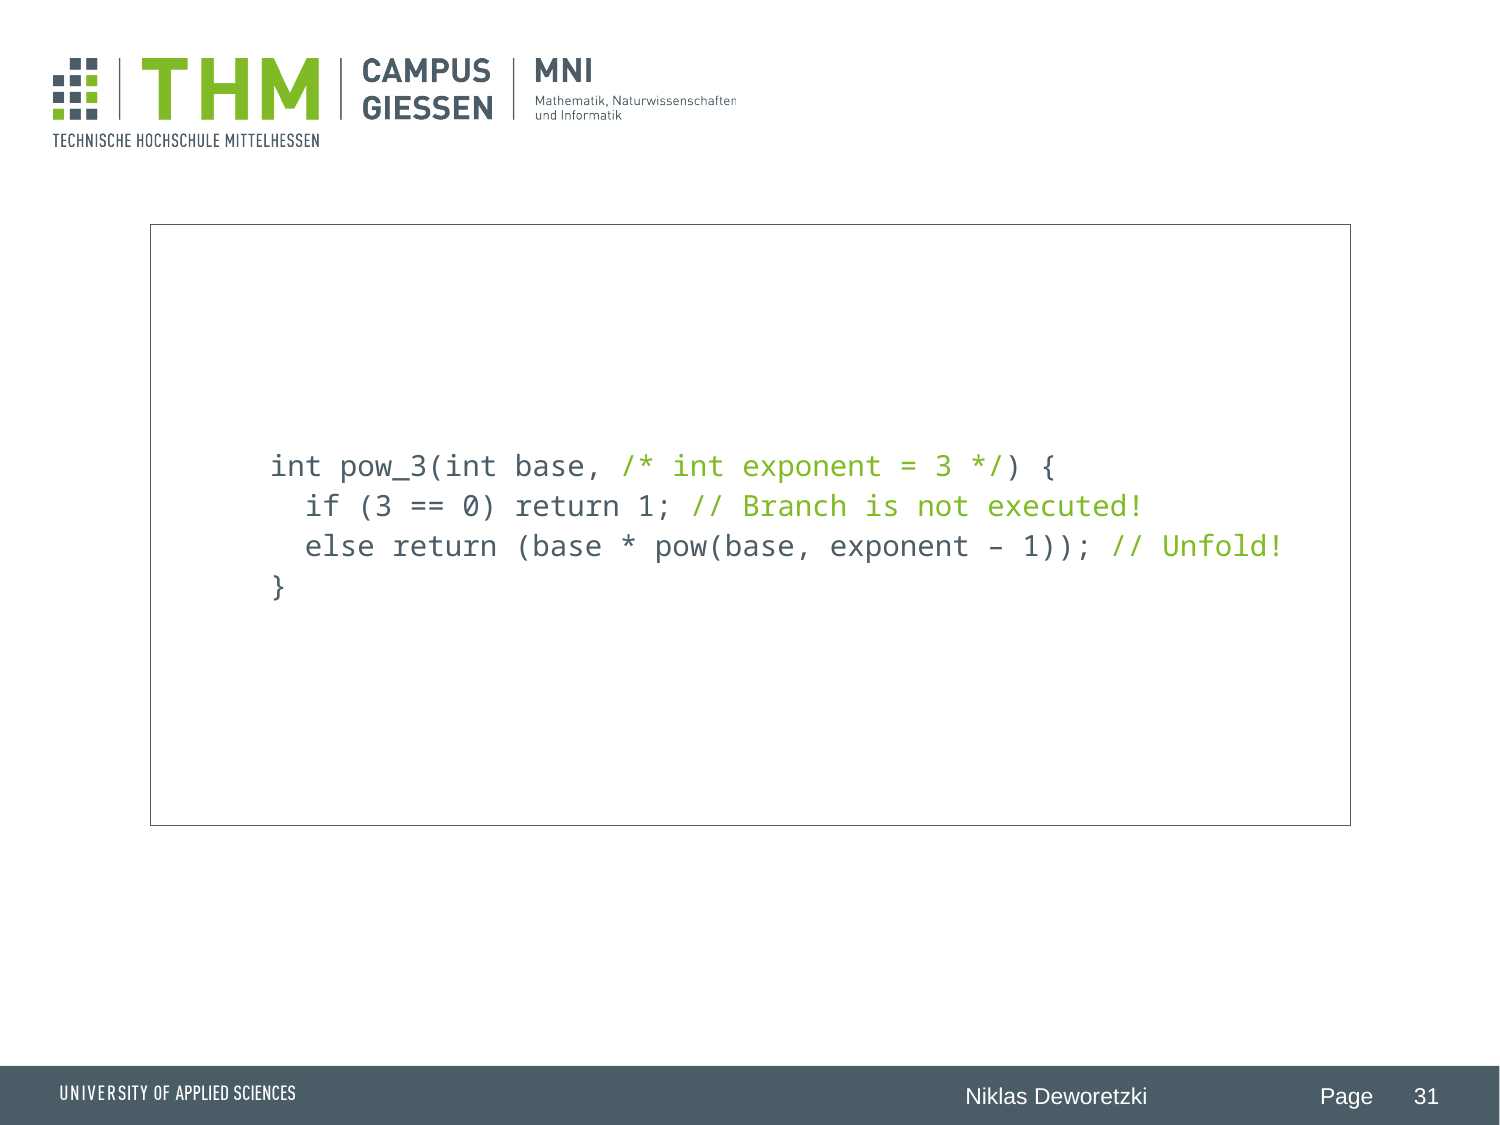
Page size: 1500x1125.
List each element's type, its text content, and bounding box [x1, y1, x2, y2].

text_box int pow_3(int base, /* int exponent = 3 */) { if (3 == 0) return 1; // Branch is not executed! else return (base * pow(base, exponent – 1)); // Unfold! } [150, 224, 1351, 826]
picture [59, 1082, 296, 1104]
picture [53, 58, 736, 147]
slide_number [1376, 1073, 1455, 1118]
